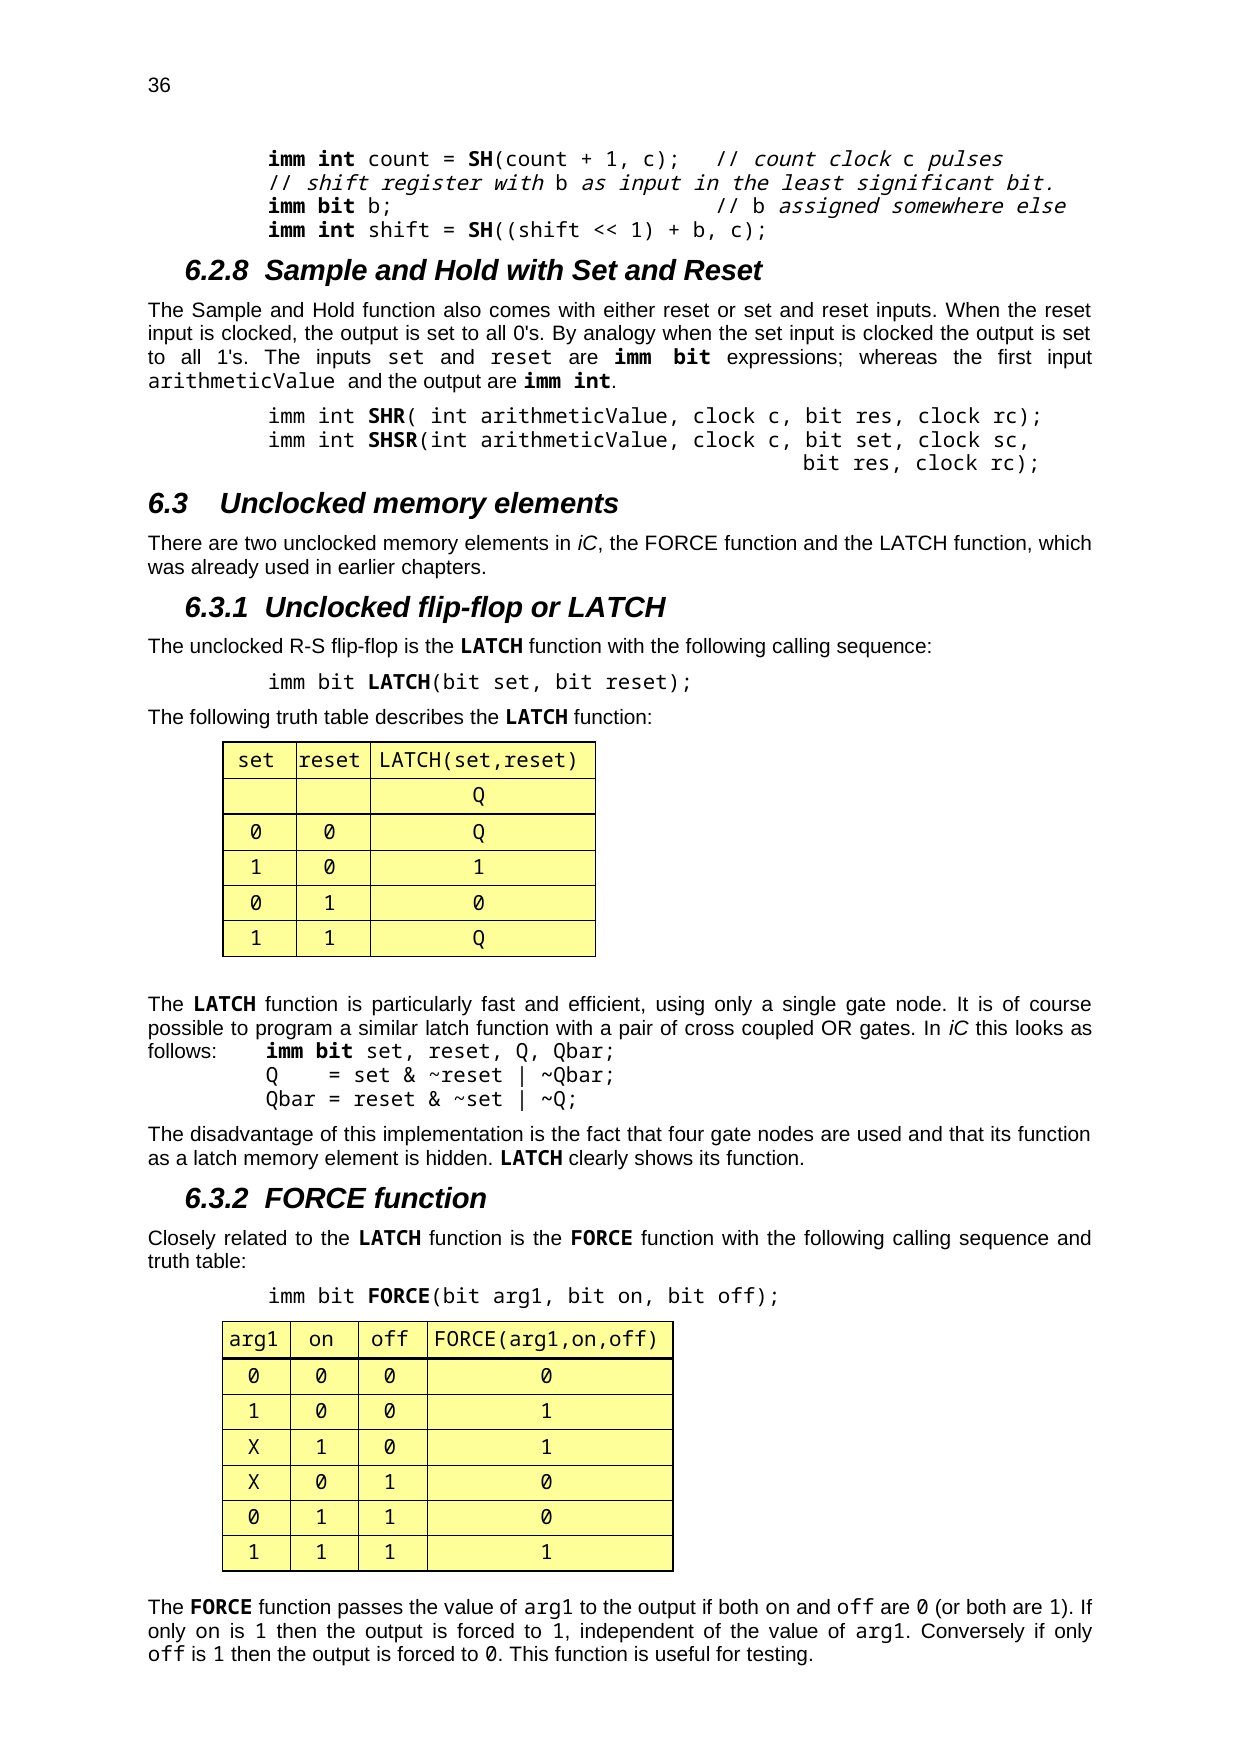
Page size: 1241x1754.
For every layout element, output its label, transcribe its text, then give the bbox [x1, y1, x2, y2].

table_cell 1 [297, 921, 370, 956]
text imm int SHR( int arithmeticValue, clock c, bit res, clock rc); imm int SHSR(int arithmeticValue, clock c, bit set, clock sc, bit res, clock rc); [268, 405, 1092, 476]
table_cell 1 [428, 1536, 672, 1570]
table_cell Q [371, 815, 595, 850]
table_cell 1 [359, 1501, 427, 1535]
table_cell Q [371, 779, 595, 813]
table_cell 1 [291, 1501, 358, 1535]
table_header LATCH(set,reset) [371, 743, 595, 778]
table_cell 0 [359, 1360, 427, 1394]
table_cell Q [371, 921, 595, 956]
table_cell 1 [223, 1536, 290, 1570]
table_cell 1 [291, 1430, 358, 1465]
table_cell [297, 779, 370, 813]
text The LATCH function is particularly fast and efficient, using only a single gate node. It is of course possible to program a similar latch function with a pair of cross coupled OR gates. In iC this looks as follows: imm bit set, reset, Q, Qbar; Q = set & ~reset | ~Qbar; Qbar = reset & ~set | ~Q; [148, 993, 1092, 1111]
table_header off [359, 1322, 427, 1357]
table_cell 0 [428, 1360, 672, 1394]
table_cell 1 [297, 886, 370, 920]
table_cell 1 [428, 1430, 672, 1465]
table_cell 1 [224, 921, 296, 956]
table_cell 0 [297, 815, 370, 850]
table_cell X [223, 1466, 290, 1500]
text The unclocked R-S flip-flop is the LATCH function with the following calling sequence: [148, 635, 1092, 659]
table_cell 1 [371, 851, 595, 885]
table_cell 0 [297, 851, 370, 885]
subtitle Unclocked memory elements [148, 487, 1092, 520]
text The following truth table describes the LATCH function: [148, 706, 1092, 729]
table_cell 0 [291, 1360, 358, 1394]
text The FORCE function passes the value of arg1 to the output if both on and off are 0 (or both are 1). If only on is 1 then the output is forced to 1, independent of the value of arg1. Conversely if only off is 1 then the output is forced to 0. This function is useful for testing. [148, 1572, 1092, 1666]
table_cell 0 [359, 1395, 427, 1429]
table_cell 0 [223, 1360, 290, 1394]
table_cell 0 [291, 1466, 358, 1500]
table_header arg1 [223, 1322, 290, 1357]
table_cell 0 [224, 886, 296, 920]
table_header on [291, 1322, 358, 1357]
table_cell 0 [224, 815, 296, 850]
table_cell 1 [359, 1466, 427, 1500]
table_cell 0 [223, 1501, 290, 1535]
table_header reset [297, 743, 370, 778]
text The disadvantage of this implementation is the fact that four gate nodes are used and that its function as a latch memory element is hidden. LATCH clearly shows its function. [148, 1123, 1092, 1170]
table_cell [224, 779, 296, 813]
text imm int count = SH(count + 1, c); // count clock c pulses // shift register with b as input in the least significant bit. imm bit b; // b assigned somewhere else imm int shift = SH((shift << 1) + b, c); [268, 148, 1092, 242]
table_header set [224, 743, 296, 778]
table_cell 0 [428, 1501, 672, 1535]
text Closely related to the LATCH function is the FORCE function with the following calling sequence and truth table: [148, 1226, 1092, 1273]
text imm bit LATCH(bit set, bit reset); [268, 670, 1092, 694]
table_cell 0 [371, 886, 595, 920]
table_cell 1 [359, 1536, 427, 1570]
text imm bit FORCE(bit arg1, bit on, bit off); [268, 1285, 1092, 1309]
text The Sample and Hold function also comes with either reset or set and reset inputs. When the reset input is clocked, the output is set to all 0's. By analogy when the set input is clocked the output is set to all 1's. The inputs set and reset are imm bit expressions; whereas the first input arithmeticValue and the output are imm int. [148, 298, 1092, 393]
table_cell 0 [428, 1466, 672, 1500]
table_cell X [223, 1430, 290, 1465]
table_header FORCE(arg1,on,off) [428, 1322, 672, 1357]
text There are two unclocked memory elements in iC, the FORCE function and the LATCH function, which was already used in earlier chapters. [148, 532, 1092, 579]
table_cell 1 [428, 1395, 672, 1429]
subtitle Sample and Hold with Set and Reset [184, 254, 1092, 287]
subtitle FORCE function [184, 1182, 1092, 1214]
table_cell 0 [359, 1430, 427, 1465]
table_cell 0 [291, 1395, 358, 1429]
table_cell 1 [224, 851, 296, 885]
subtitle Unclocked flip-flop or LATCH [184, 591, 1092, 623]
table_cell 1 [223, 1395, 290, 1429]
table_cell 1 [291, 1536, 358, 1570]
